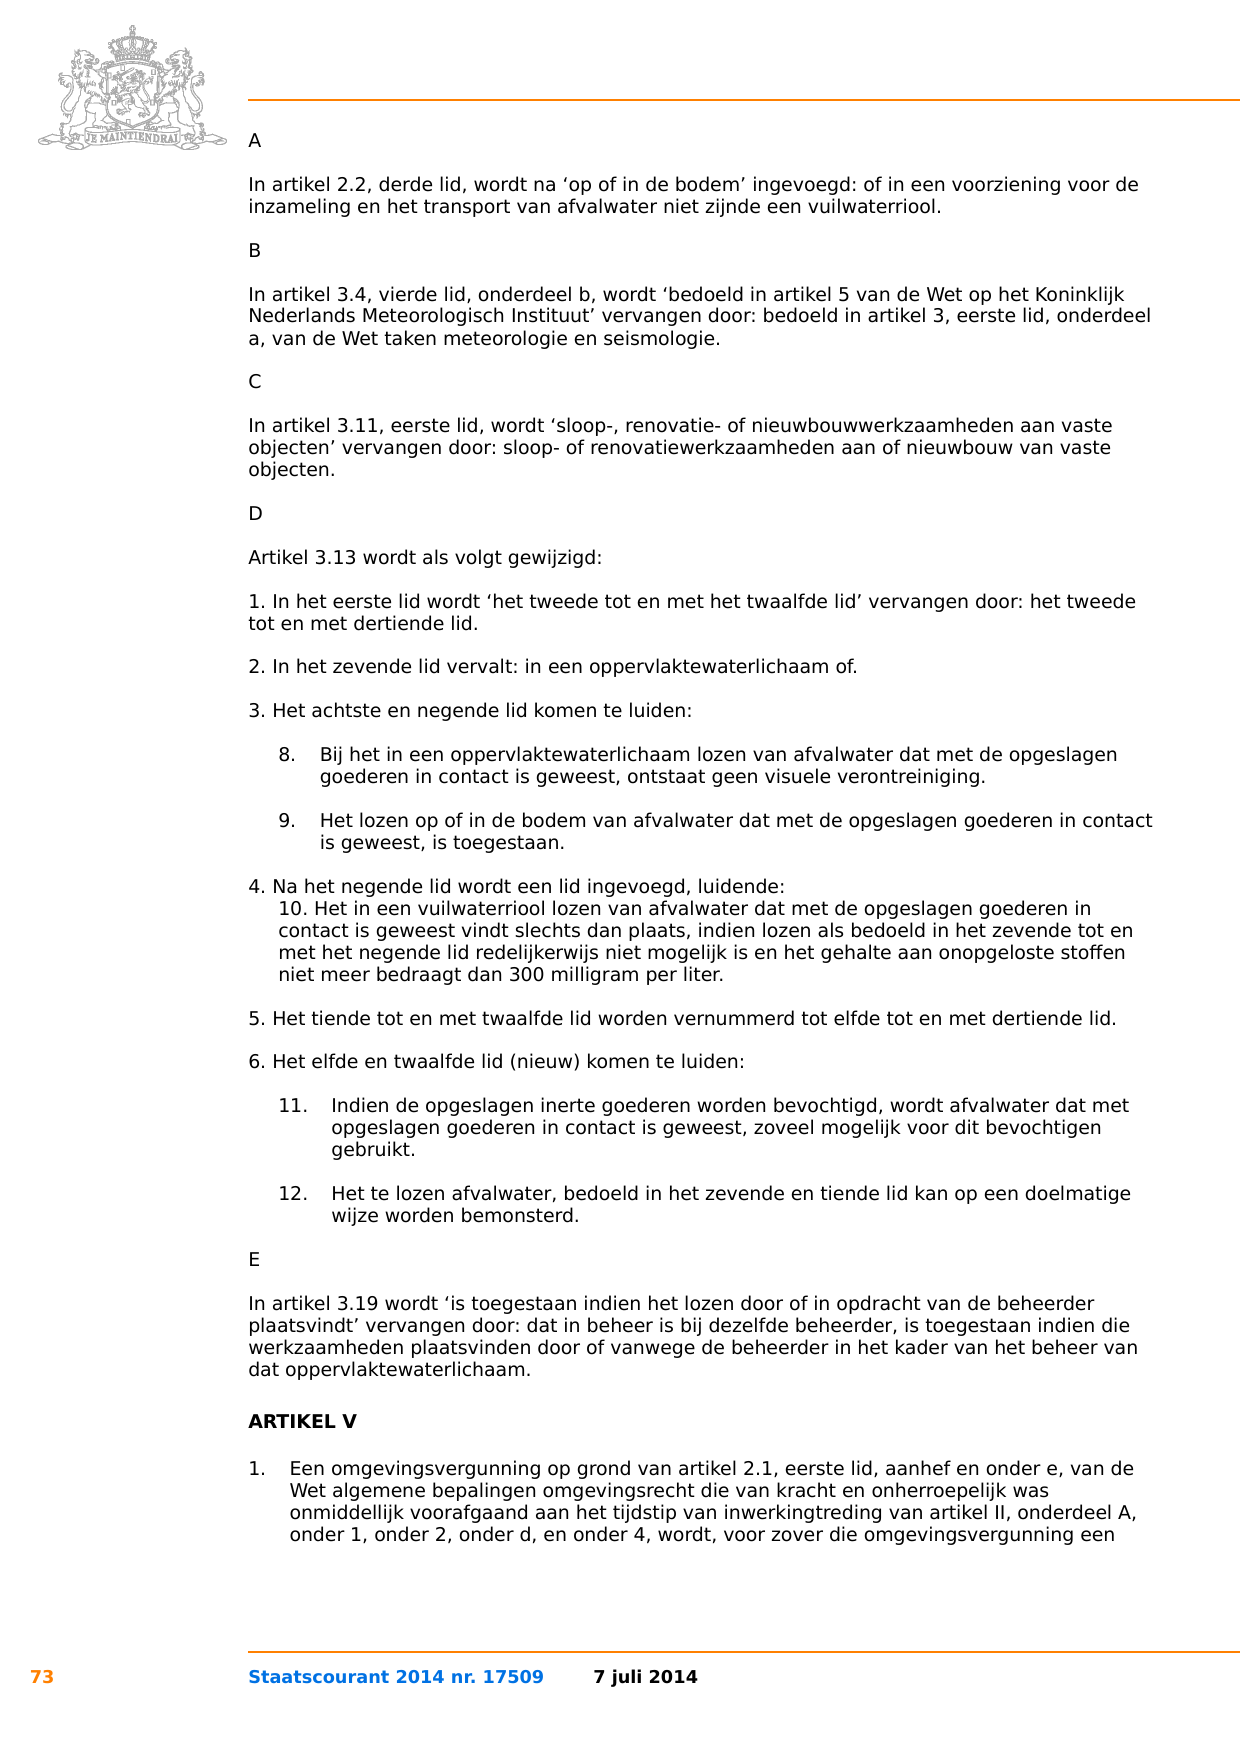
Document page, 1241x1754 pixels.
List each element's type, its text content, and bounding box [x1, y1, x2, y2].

text A [248, 130, 1163, 152]
text 5. Het tiende tot en met twaalfde lid worden vernummerd tot elfde tot en met dertiende lid. [248, 1008, 1163, 1029]
text 1. Een omgevingsvergunning op grond van artikel 2.1, eerste lid, aanhef en onder e, van de Wet algemene bepalingen omgevingsrecht die van kracht en onherroepelijk was onmiddellijk voorafgaand aan het tijdstip van inwerkingtreding van artikel II, onderdeel A, onder 1, onder 2, onder d, en onder 4, wordt, voor zover die omgevingsvergunning een [248, 1458, 1163, 1546]
text 8. Bij het in een oppervlaktewaterlichaam lozen van afvalwater dat met de opgeslagen goederen in contact is geweest, ontstaat geen visuele verontreiniging. [278, 744, 1163, 788]
text Artikel 3.13 wordt als volgt gewijzigd: [248, 547, 1163, 569]
text B [248, 239, 1163, 262]
text 1. In het eerste lid wordt ‘het tweede tot en met het twaalfde lid’ vervangen door: het tweede tot en met dertiende lid. [248, 591, 1163, 634]
text C [248, 371, 1163, 393]
text In artikel 3.11, eerste lid, wordt ‘sloop-, renovatie- of nieuwbouwwerkzaamheden aan vaste objecten’ vervangen door: sloop- of renovatiewerkzaamheden aan of nieuwbouw van vaste objecten. [248, 415, 1163, 481]
text In artikel 3.4, vierde lid, onderdeel b, wordt ‘bedoeld in artikel 5 van de Wet op het Koninklijk Nederlands Meteorologisch Instituut’ vervangen door: bedoeld in artikel 3, eerste lid, onderdeel a, van de Wet taken meteorologie en seismologie. [248, 283, 1163, 349]
text 3. Het achtste en negende lid komen te luiden: [248, 700, 1163, 722]
text In artikel 2.2, derde lid, wordt na ‘op of in de bodem’ ingevoegd: of in een voorziening voor de inzameling en het transport van afvalwater niet zijnde een vuilwaterriool. [248, 174, 1163, 218]
text 9. Het lozen op of in de bodem van afvalwater dat met de opgeslagen goederen in contact is geweest, is toegestaan. [278, 810, 1163, 854]
text 6. Het elfde en twaalfde lid (nieuw) komen te luiden: [248, 1051, 1163, 1073]
subtitle ARTIKEL V [248, 1411, 1163, 1433]
text In artikel 3.19 wordt ‘is toegestaan indien het lozen door of in opdracht van de beheerder plaatsvindt’ vervangen door: dat in beheer is bij dezelfde beheerder, is toegestaan indien die werkzaamheden plaatsvinden door of vanwege de beheerder in het kader van het beheer van dat oppervlaktewaterlichaam. [248, 1293, 1163, 1381]
text 4. Na het negende lid wordt een lid ingevoegd, luidende: [248, 876, 1163, 898]
picture [38, 25, 227, 150]
text 11. Indien de opgeslagen inerte goederen worden bevochtigd, wordt afvalwater dat met opgeslagen goederen in contact is geweest, zoveel mogelijk voor dit bevochtigen gebruikt. [278, 1095, 1163, 1161]
text 10. Het in een vuilwaterriool lozen van afvalwater dat met de opgeslagen goederen in contact is geweest vindt slechts dan plaats, indien lozen als bedoeld in het zevende tot en met het negende lid redelijkerwijs niet mogelijk is en het gehalte aan onopgeloste stoffen niet meer bedraagt dan 300 milligram per liter. [278, 898, 1163, 986]
text D [248, 503, 1163, 525]
text E [248, 1249, 1163, 1271]
text 2. In het zevende lid vervalt: in een oppervlaktewaterlichaam of. [248, 656, 1163, 678]
text 12. Het te lozen afvalwater, bedoeld in het zevende en tiende lid kan op een doelmatige wijze worden bemonsterd. [278, 1183, 1163, 1227]
